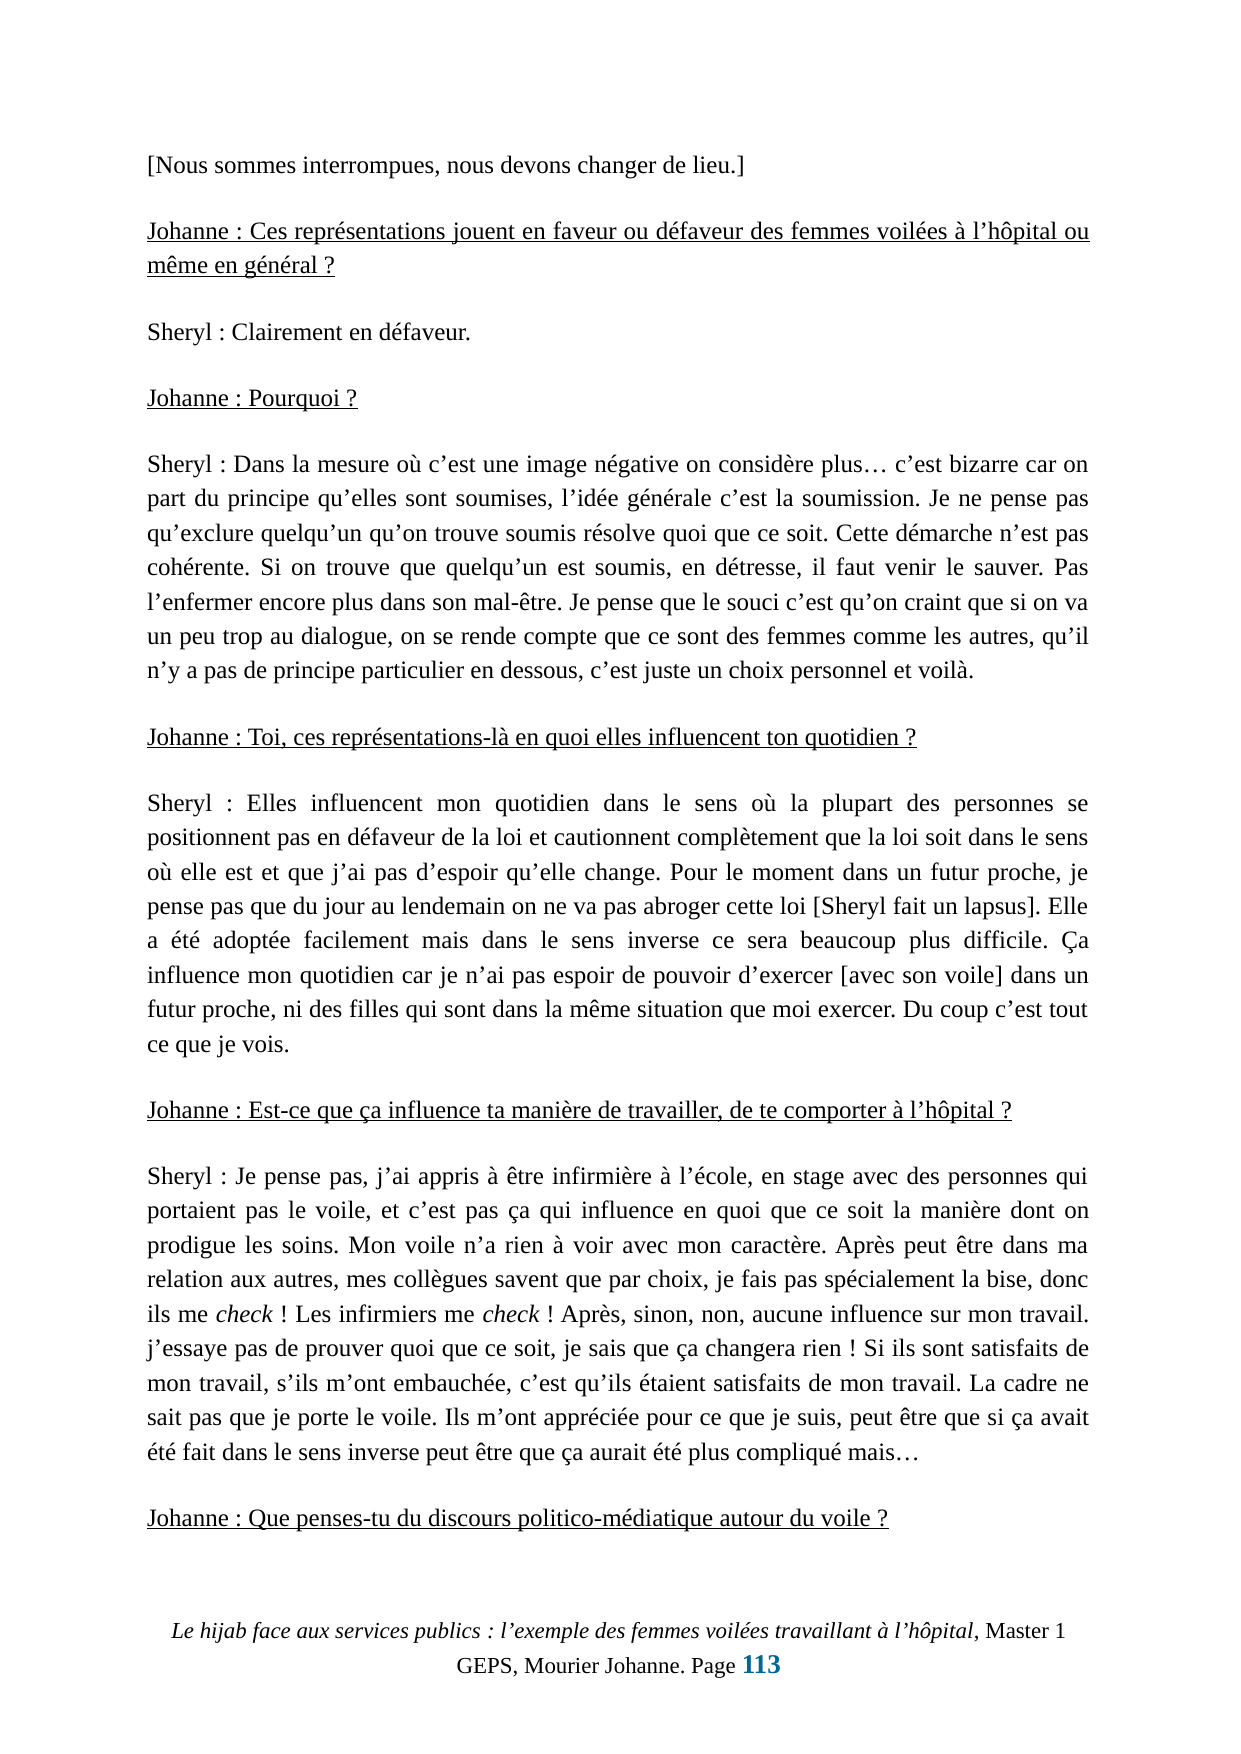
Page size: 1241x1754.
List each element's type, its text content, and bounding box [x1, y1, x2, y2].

text Johanne : Est-ce que ça influence ta manière de travailler, de te comporter à l’hôpital ? [147, 1095, 1090, 1124]
text Johanne : Toi, ces représentations-là en quoi elles influencent ton quotidien ? [147, 722, 1090, 750]
text Johanne : Ces représentations jouent en faveur ou défaveur des femmes voilées à l’hôpital ou [147, 216, 1090, 241]
text Sheryl : Je pense pas, j’ai appris à être infirmière à l’école, en stage avec des personnes qui portaient pas le voile, et c’est pas ça qui influence en quoi que ce soit la manière dont on prodigue les soins. Mon voile n’a rien à voir avec mon caractère. Après peut être dans ma relation aux autres, mes collègues savent que par choix, je fais pas spécialement la bise, donc ils me check ! Les infirmiers me check ! Après, sinon, non, aucune influence sur mon travail. j’essaye pas de prouver quoi que ce soit, je sais que ça changera rien ! Si ils sont satisfaits de mon travail, s’ils m’ont embauchée, c’est qu’ils étaient satisfaits de mon travail. La cadre ne sait pas que je porte le voile. Ils m’ont appréciée pour ce que je suis, peut être que si ça avait été fait dans le sens inverse peut être que ça aurait été plus compliqué mais… [147, 1161, 1090, 1466]
text Johanne : Que penses-tu du discours politico-médiatique autour du voile ? [147, 1503, 1090, 1532]
text [Nous sommes interrompues, nous devons changer de lieu.] [147, 150, 1090, 179]
text même en général ? [147, 242, 1090, 279]
text Sheryl : Dans la mesure où c’est une image négative on considère plus… c’est bizarre car on part du principe qu’elles sont soumises, l’idée générale c’est la soumission. Je ne pense pas qu’exclure quelqu’un qu’on trouve soumis résolve quoi que ce soit. Cette démarche n’est pas cohérente. Si on trouve que quelqu’un est soumis, en détresse, il faut venir le sauver. Pas l’enfermer encore plus dans son mal-être. Je pense que le souci c’est qu’on craint que si on va un peu trop au dialogue, on se rende compte que ce sont des femmes comme les autres, qu’il n’y a pas de principe particulier en dessous, c’est juste un choix personnel et voilà. [147, 449, 1090, 684]
text Johanne : Pourquoi ? [147, 383, 1090, 411]
text Sheryl : Elles influencent mon quotidien dans le sens où la plupart des personnes se positionnent pas en défaveur de la loi et cautionnent complètement que la loi soit dans le sens où elle est et que j’ai pas d’espoir qu’elle change. Pour le moment dans un futur proche, je pense pas que du jour au lendemain on ne va pas abroger cette loi [Sheryl fait un lapsus]. Elle a été adoptée facilement mais dans le sens inverse ce sera beaucoup plus difficile. Ça influence mon quotidien car je n’ai pas espoir de pouvoir d’exercer [avec son voile] dans un futur proche, ni des filles qui sont dans la même situation que moi exercer. Du coup c’est tout ce que je vois. [147, 788, 1090, 1058]
text Sheryl : Clairement en défaveur. [147, 317, 1090, 345]
